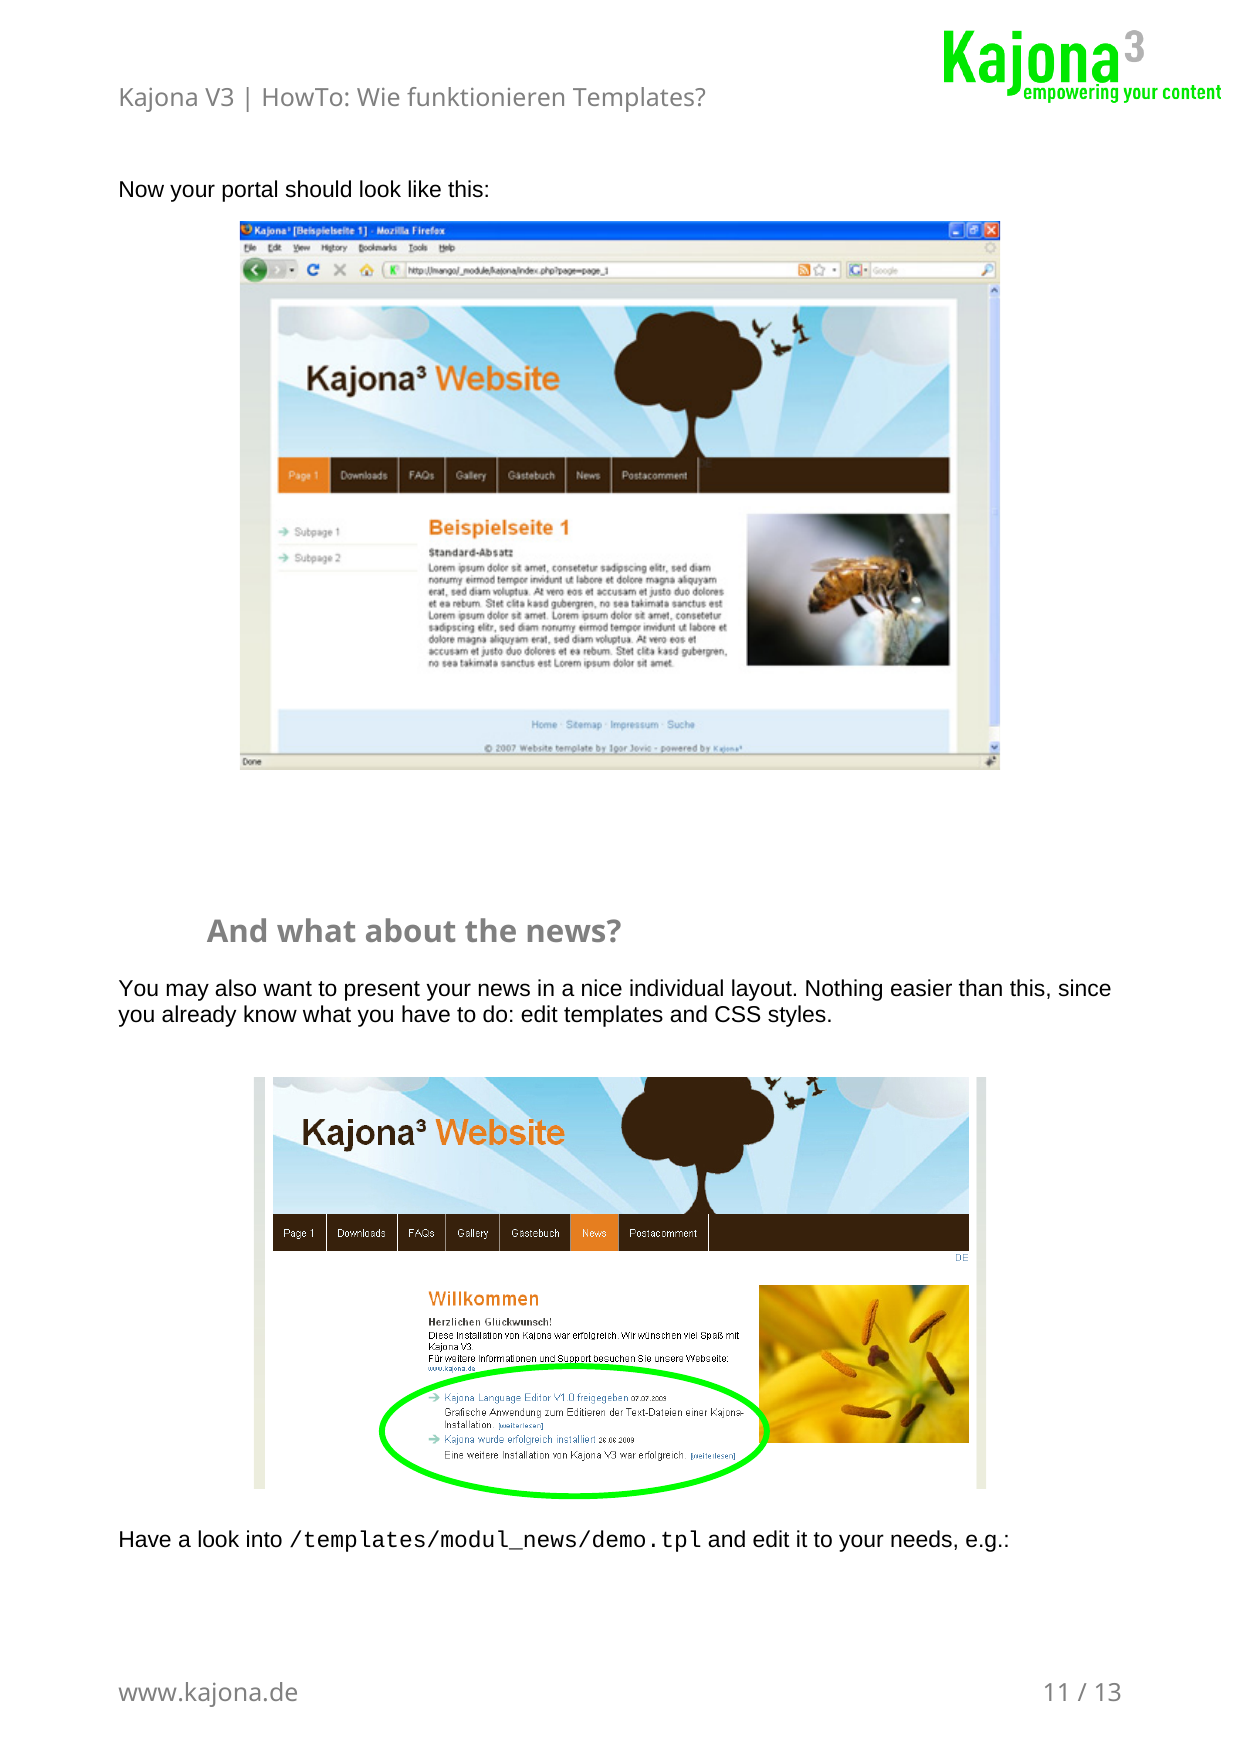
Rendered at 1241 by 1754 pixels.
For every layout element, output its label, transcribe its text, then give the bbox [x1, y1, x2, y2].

picture [253, 1077, 987, 1489]
picture [944, 30, 1221, 103]
text Have a look into /templates/modul_news/demo.tpl and edit it to your needs, e.g.: [118, 1526, 1122, 1554]
picture [239, 221, 1001, 770]
text Now your portal should look like this: [118, 177, 1122, 202]
text You may also want to present your news in a nice individual layout. Nothing easier than this, since you already know what you have to do: edit templates and CSS styles. [118, 976, 1122, 1027]
picture [385, 1370, 763, 1489]
subtitle And what about the news? [118, 909, 1122, 952]
